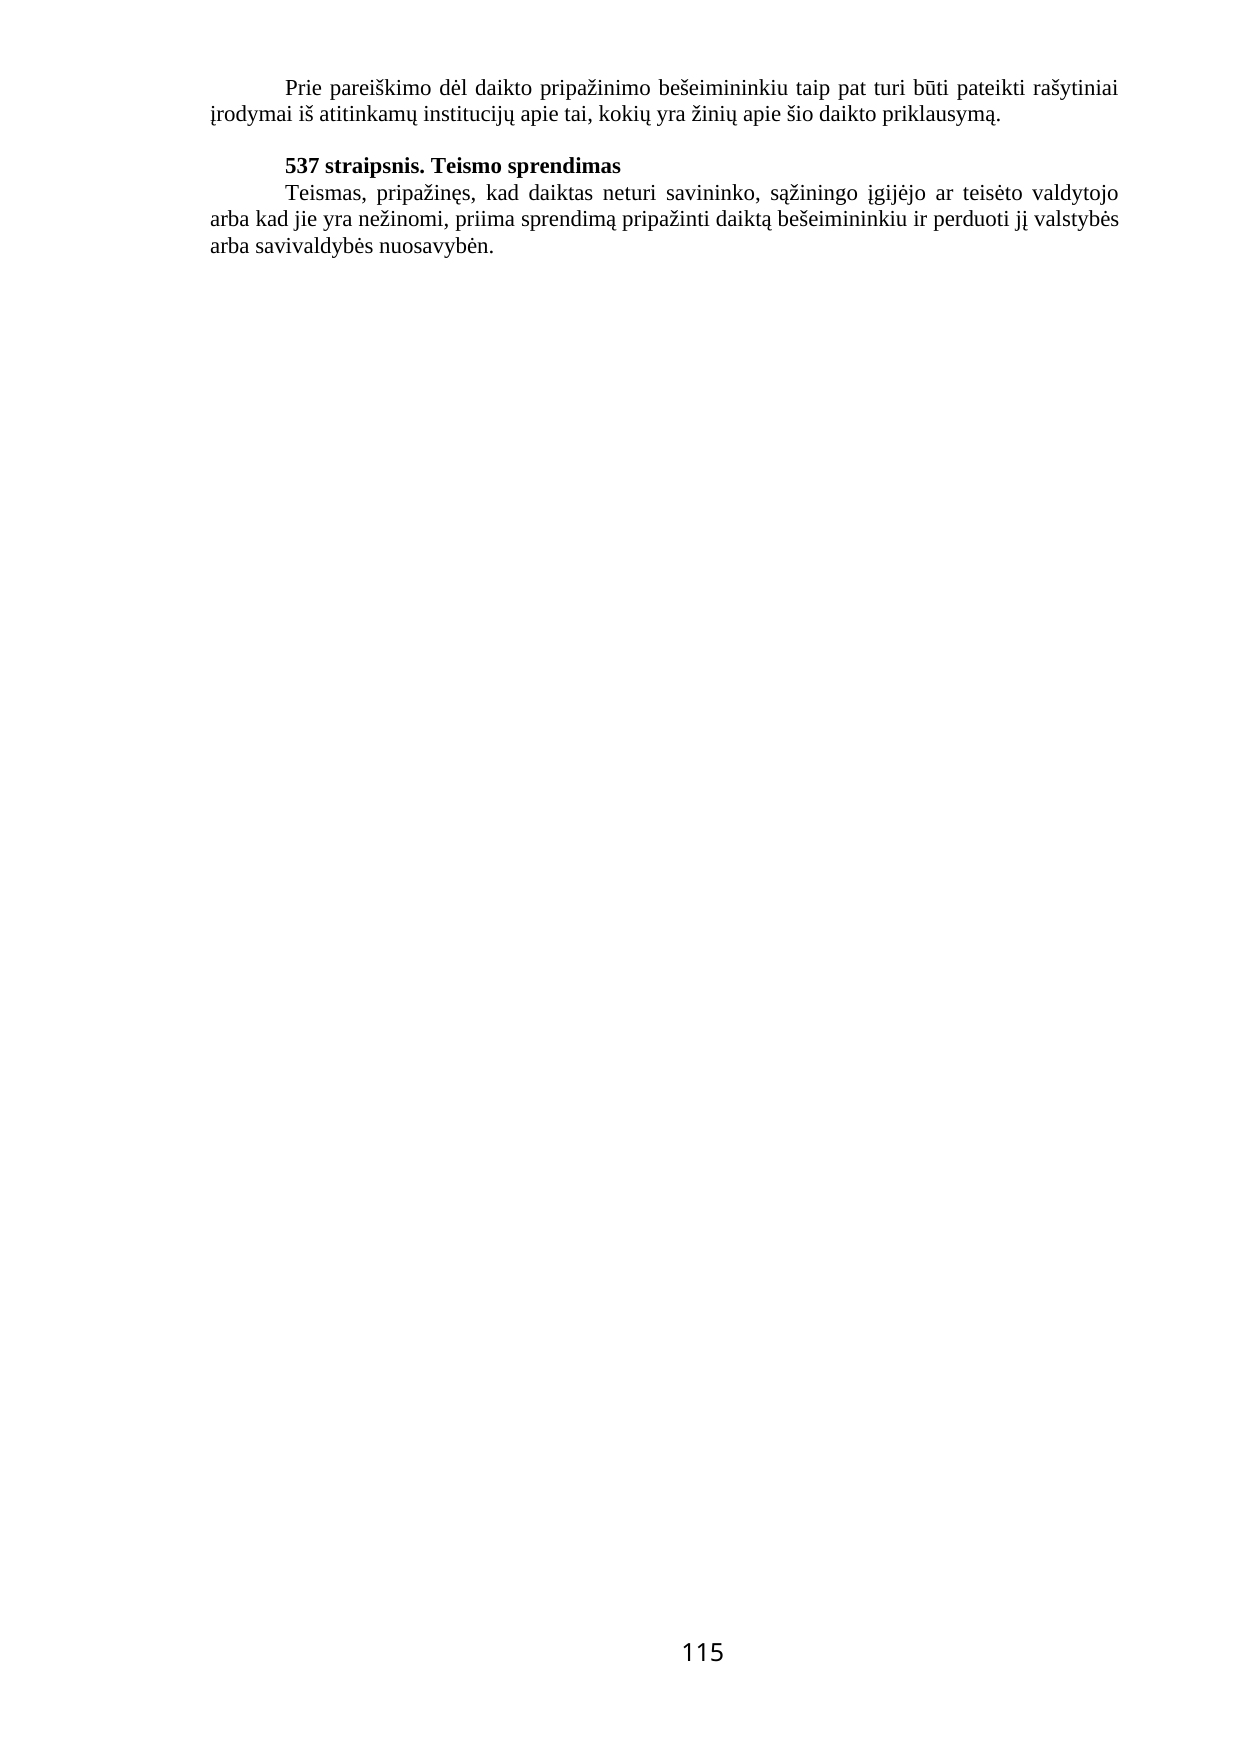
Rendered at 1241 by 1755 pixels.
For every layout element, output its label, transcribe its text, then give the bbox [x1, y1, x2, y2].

text Teismas, pripažinęs, kad daiktas neturi savininko, sąžiningo įgijėjo ar teisėto valdytojo arba kad jie yra nežinomi, priima sprendimą pripažinti daiktą bešeimininkiu ir perduoti jį valstybės arba savivaldybės nuosavybėn. [210, 179, 1120, 258]
text 537 straipsnis. Teismo sprendimas [210, 153, 1120, 179]
text Prie pareiškimo dėl daikto pripažinimo bešeimininkiu taip pat turi būti pateikti rašytiniai įrodymai iš atitinkamų institucijų apie tai, kokių yra žinių apie šio daikto priklausymą. [210, 73, 1120, 126]
